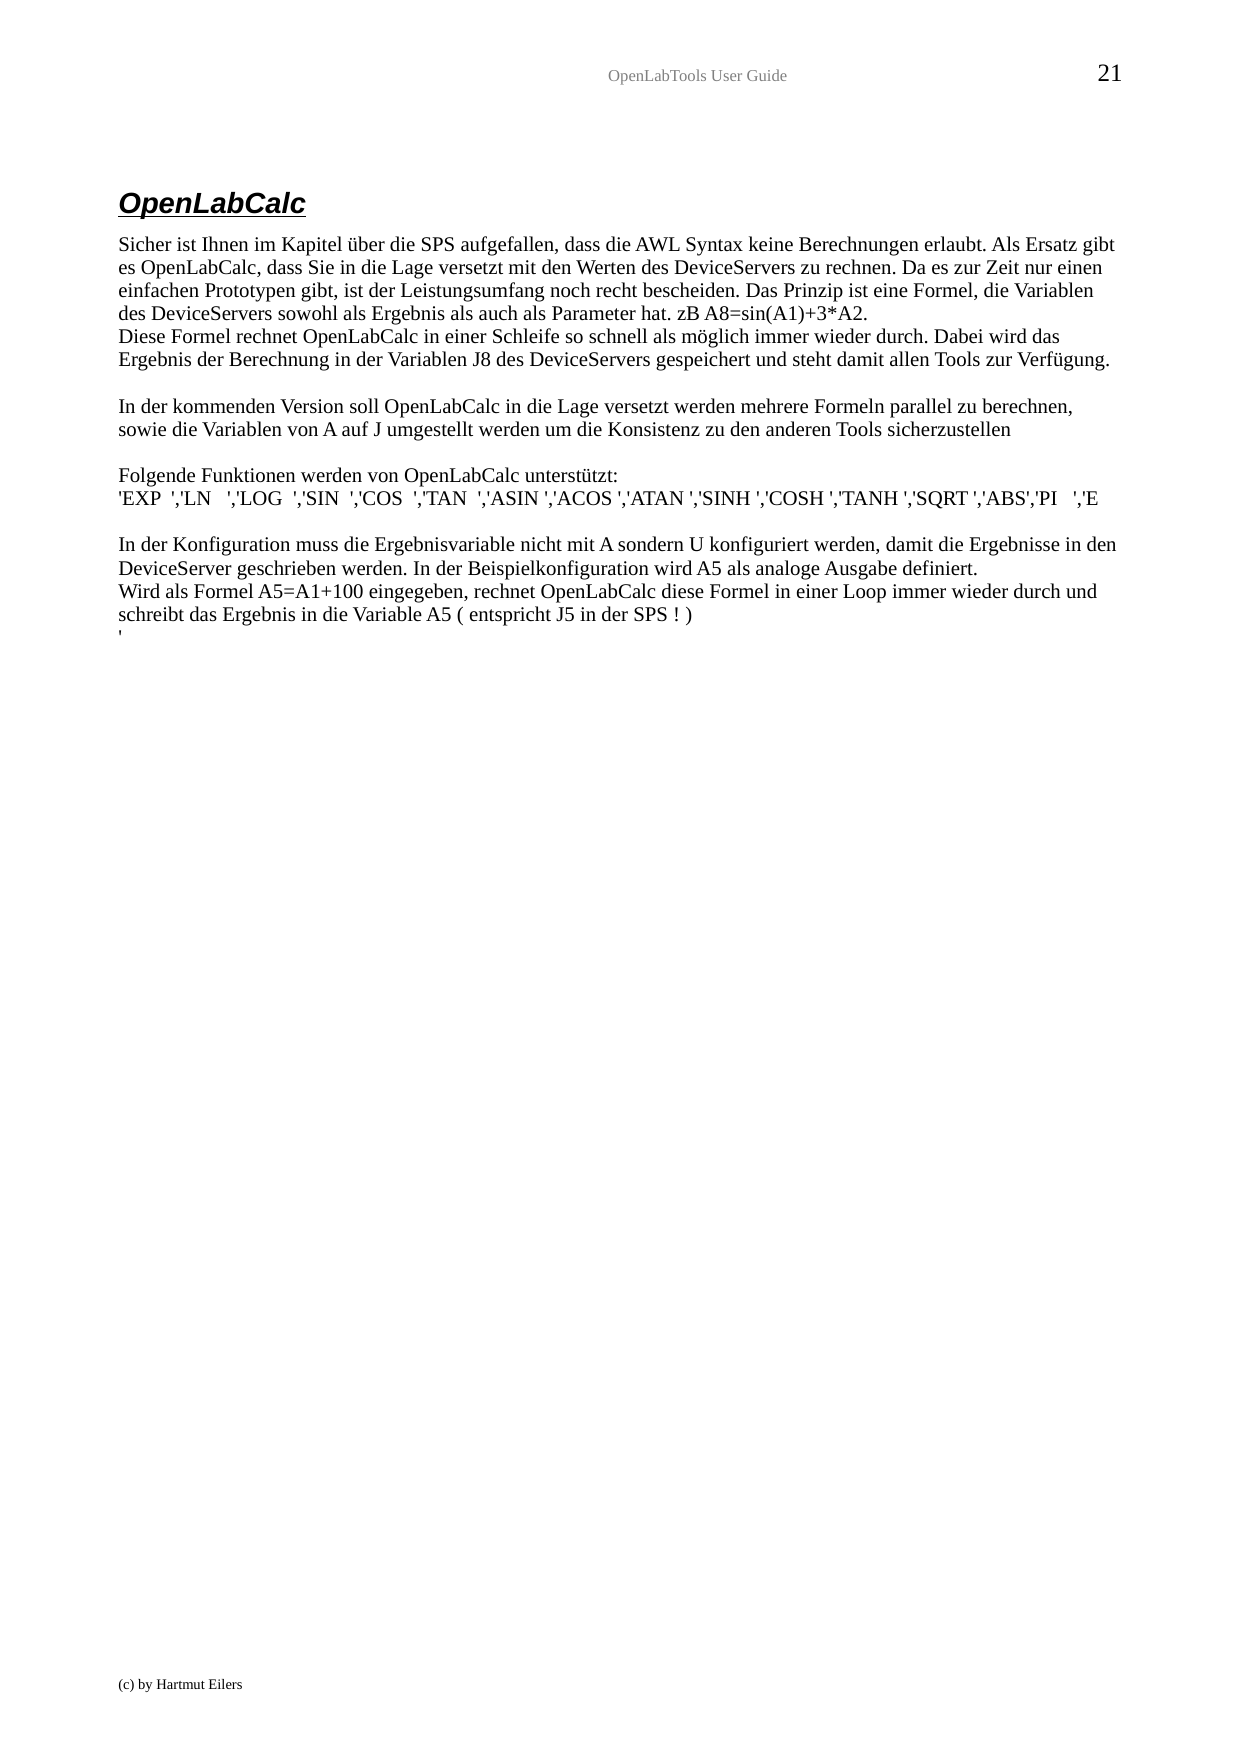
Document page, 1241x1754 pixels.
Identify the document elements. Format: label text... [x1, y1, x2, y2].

text 'EXP ','LN ','LOG ','SIN ','COS ','TAN ','ASIN ','ACOS ','ATAN ','SINH ','COSH ','TANH ','SQRT ','ABS','PI ','E [118, 487, 1122, 510]
text Wird als Formel A5=A1+100 eingegeben, rechnet OpenLabCalc diese Formel in einer Loop immer wieder durch und schreibt das Ergebnis in die Variable A5 ( entspricht J5 in der SPS ! ) ' [118, 579, 1122, 672]
subtitle OpenLabCalc [118, 187, 1122, 220]
text In der kommenden Version soll OpenLabCalc in die Lage versetzt werden mehrere Formeln parallel zu berechnen, sowie die Variablen von A auf J umgestellt werden um die Konsistenz zu den anderen Tools sicherzustellen Folgende Funktionen werden von OpenLabCalc unterstützt: [118, 394, 1122, 487]
text Sicher ist Ihnen im Kapitel über die SPS aufgefallen, dass die AWL Syntax keine Berechnungen erlaubt. Als Ersatz gibt es OpenLabCalc, dass Sie in die Lage versetzt mit den Werten des DeviceServers zu rechnen. Da es zur Zeit nur einen einfachen Prototypen gibt, ist der Leistungsumfang noch recht bescheiden. Das Prinzip ist eine Formel, die Variablen des DeviceServers sowohl als Ergebnis als auch als Parameter hat. zB A8=sin(A1)+3*A2. Diese Formel rechnet OpenLabCalc in einer Schleife so schnell als möglich immer wieder durch. Dabei wird das Ergebnis der Berechnung in der Variablen J8 des DeviceServers gespeichert und steht damit allen Tools zur Verfügung. [118, 233, 1122, 371]
text [118, 116, 1122, 162]
text In der Konfiguration muss die Ergebnisvariable nicht mit A sondern U konfiguriert werden, damit die Ergebnisse in den DeviceServer geschrieben werden. In der Beispielkonfiguration wird A5 als analoge Ausgabe definiert. [118, 533, 1122, 579]
